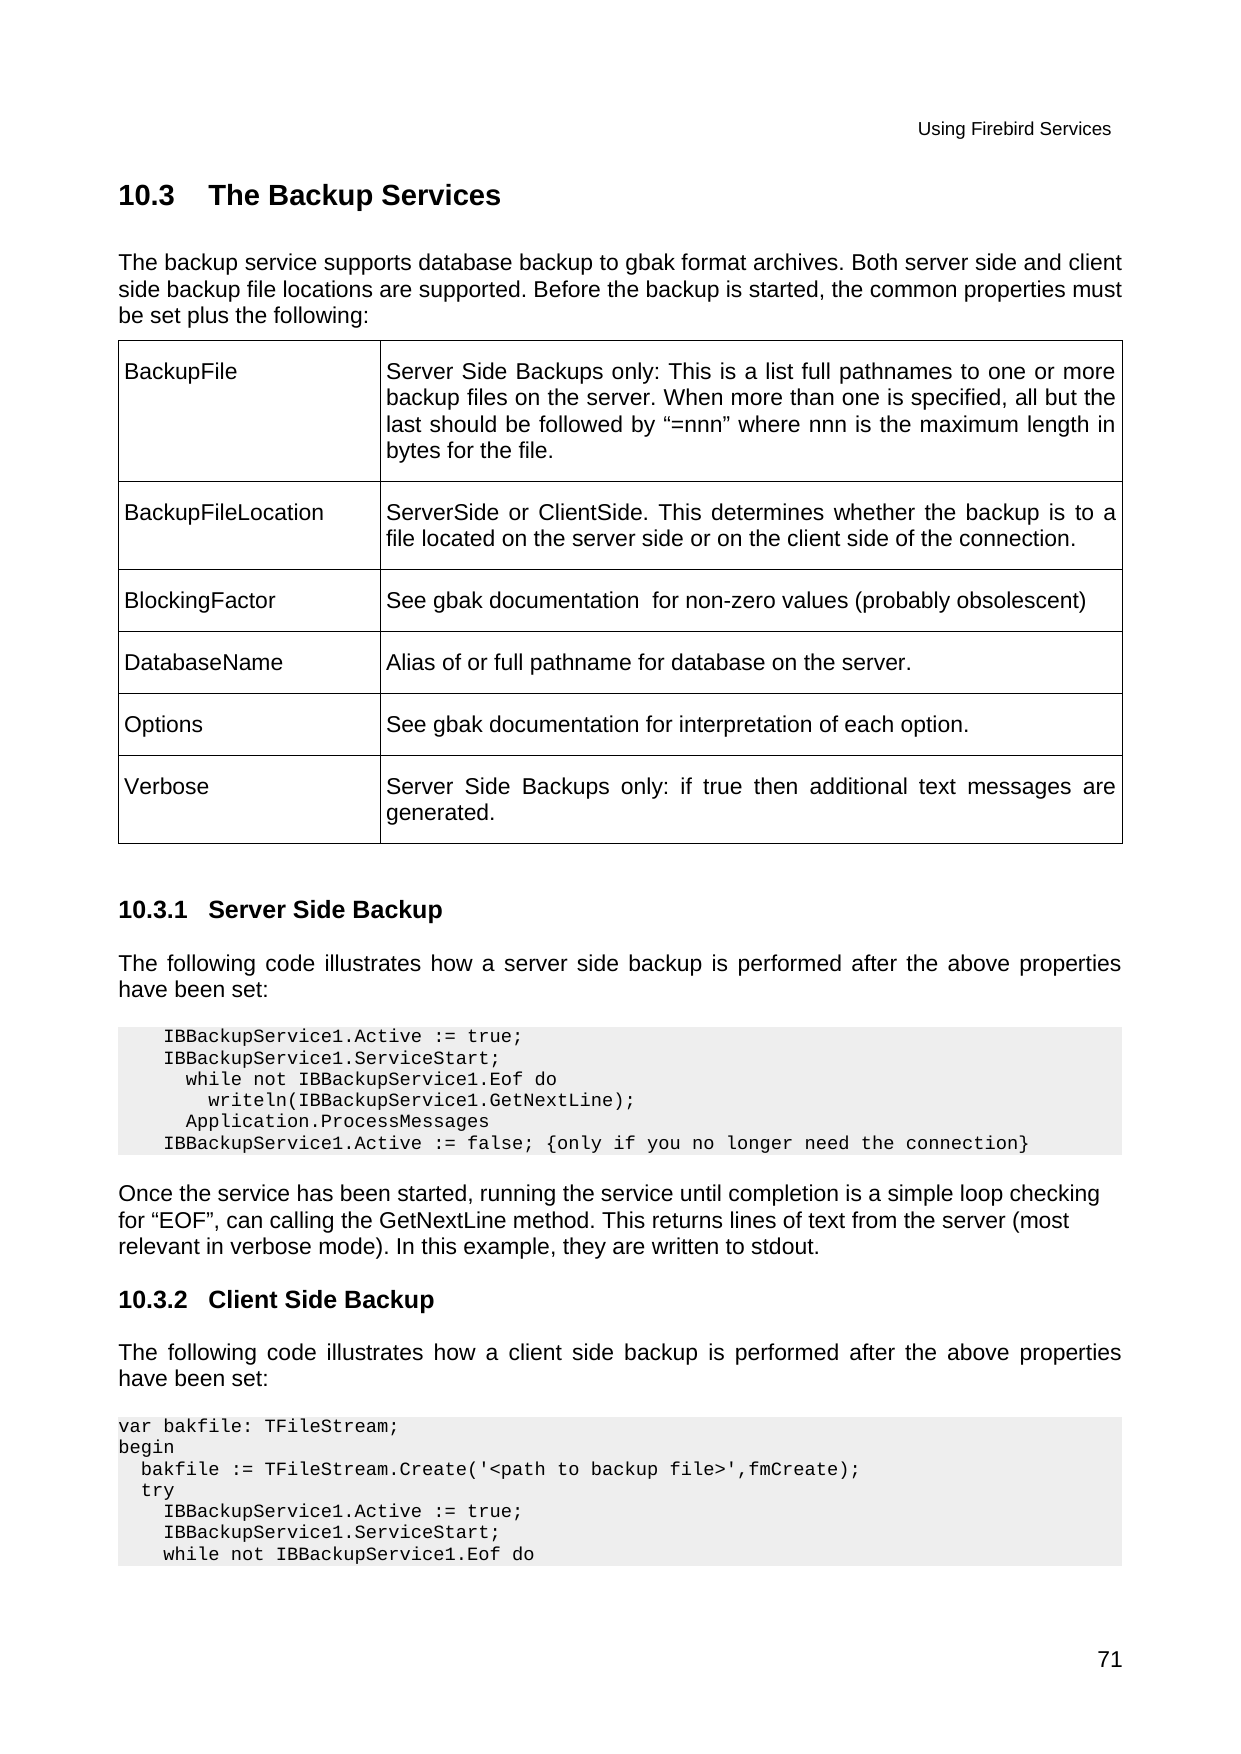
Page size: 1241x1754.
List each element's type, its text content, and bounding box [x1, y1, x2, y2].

table_cell BlockingFactor [119, 570, 380, 631]
table_cell Verbose [119, 756, 380, 843]
text writeln(IBBackupService1.GetNextLine); [118, 1091, 1122, 1112]
subtitle The Backup Services [118, 178, 1122, 212]
table_cell See gbak documentation for non-zero values (probably obsolescent) [381, 570, 1122, 631]
text begin [118, 1438, 1122, 1459]
table_header Server Side Backups only: This is a list full pathnames to one or more backup files on the server. When more than one is specified, all but the last should be followed by “=nnn” where nnn is the maximum length in bytes for the file. [381, 341, 1122, 481]
table_header BackupFile [119, 341, 380, 481]
table_cell DatabaseName [119, 632, 380, 693]
text while not IBBackupService1.Eof do [118, 1544, 1122, 1566]
subtitle Server Side Backup [118, 895, 1122, 924]
text IBBackupService1.Active := false; {only if you no longer need the connection} [118, 1133, 1122, 1155]
table_cell BackupFileLocation [119, 482, 380, 569]
text IBBackupService1.Active := true; [118, 1027, 1122, 1048]
text IBBackupService1.ServiceStart; [118, 1523, 1122, 1544]
table_cell See gbak documentation for interpretation of each option. [381, 694, 1122, 755]
text try [118, 1481, 1122, 1502]
text The following code illustrates how a server side backup is performed after the above properties have been set: [118, 949, 1122, 1002]
subtitle Client Side Backup [118, 1285, 1122, 1313]
text The backup service supports database backup to gbak format archives. Both server side and client side backup file locations are supported. Before the backup is started, the common properties must be set plus the following: [118, 249, 1122, 328]
table_cell Options [119, 694, 380, 755]
table_cell ServerSide or ClientSide. This determines whether the backup is to a file located on the server side or on the client side of the connection. [381, 482, 1122, 569]
text The following code illustrates how a client side backup is performed after the above properties have been set: [118, 1339, 1122, 1392]
text while not IBBackupService1.Eof do [118, 1070, 1122, 1091]
text Once the service has been started, running the service until completion is a simple loop checking for “EOF”, can calling the GetNextLine method. This returns lines of text from the server (most relevant in verbose mode). In this example, they are written to stdout. [118, 1180, 1122, 1259]
text Application.ProcessMessages [118, 1112, 1122, 1133]
table_cell Alias of or full pathname for database on the server. [381, 632, 1122, 693]
text IBBackupService1.ServiceStart; [118, 1048, 1122, 1070]
text IBBackupService1.Active := true; [118, 1502, 1122, 1523]
table_cell Server Side Backups only: if true then additional text messages are generated. [381, 756, 1122, 843]
text bakfile := TFileStream.Create('<path to backup file>',fmCreate); [118, 1459, 1122, 1481]
text var bakfile: TFileStream; [118, 1417, 1122, 1438]
